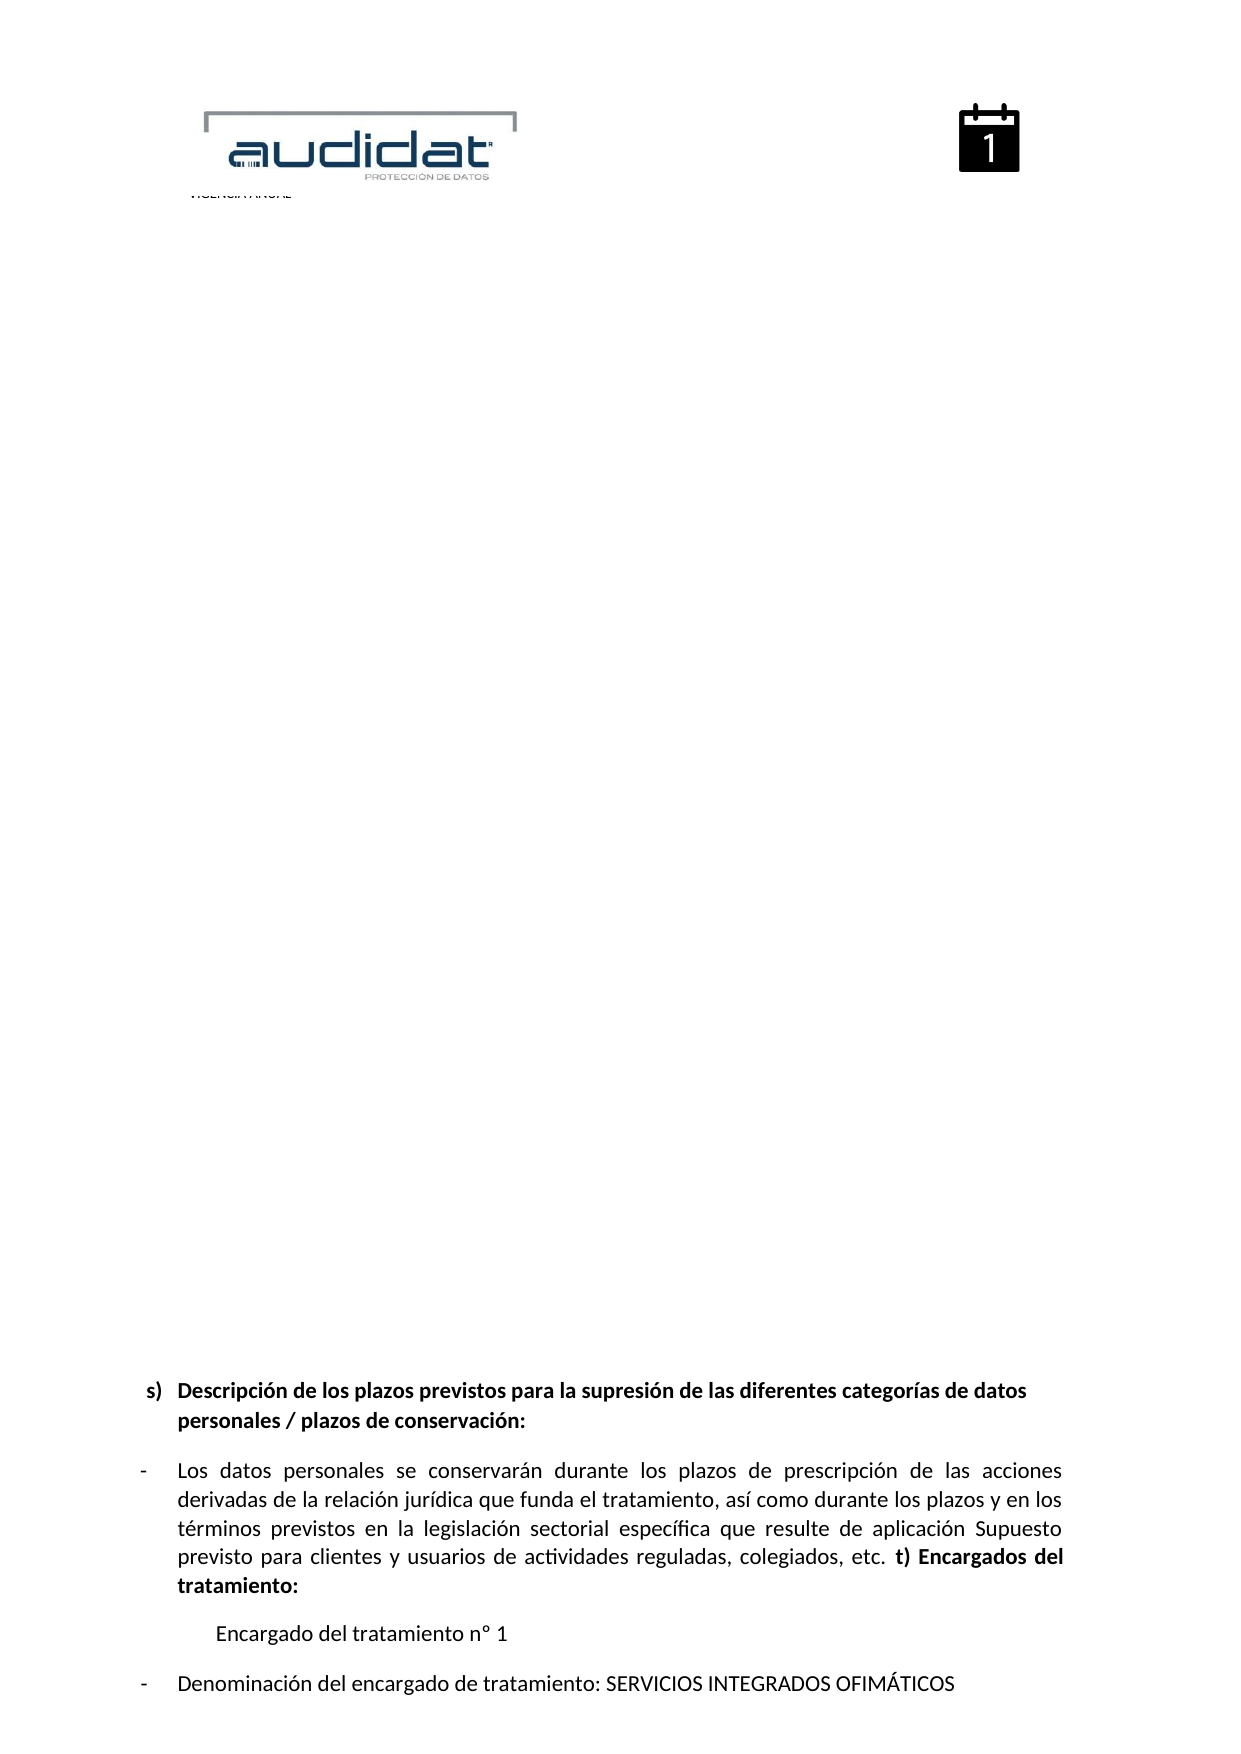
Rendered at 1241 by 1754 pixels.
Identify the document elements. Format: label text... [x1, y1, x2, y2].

subtitle Encargado del tratamiento nº 1 [216, 1619, 1064, 1647]
list Denominación del encargado de tratamiento: SERVICIOS INTEGRADOS OFIMÁTICOS [140, 1669, 1064, 1697]
list Descripción de los plazos previstos para la supresión de las diferentes categorías de datos personales / plazos de conservación: [146, 1376, 1064, 1434]
list Los datos personales se conservarán durante los plazos de prescripción de las acciones derivadas de la relación jurídica que funda el tratamiento, así como durante los plazos y en los términos previstos en la legislación sectorial específica que resulte de aplicación Supuesto previsto para clientes y usuarios de actividades reguladas, colegiados, etc. t) Encargados del tratamiento: [140, 1456, 1064, 1599]
